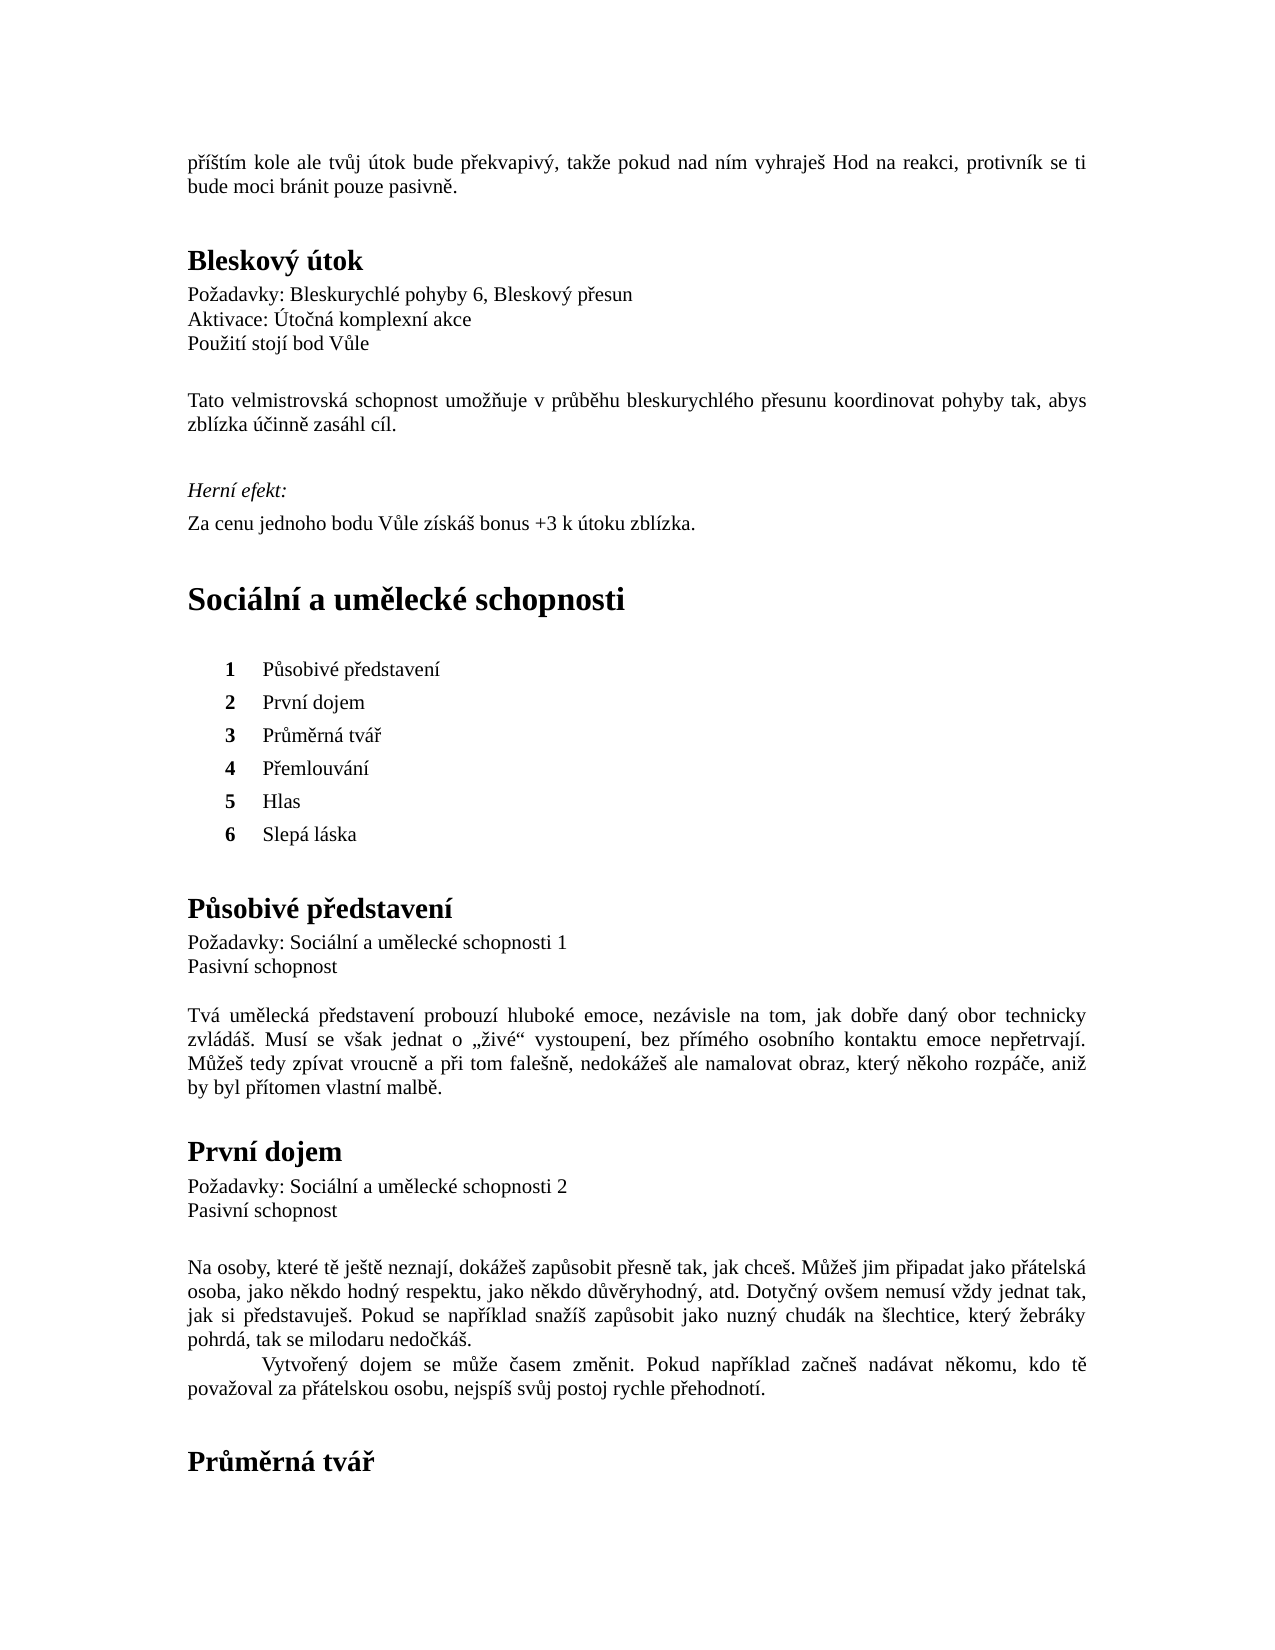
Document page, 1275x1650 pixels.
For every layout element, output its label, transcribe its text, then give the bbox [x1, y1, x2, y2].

text Herní efekt: [187, 478, 1087, 502]
text Požadavky: Sociální a umělecké schopnosti 2 Pasivní schopnost [187, 1174, 1087, 1246]
list Průměrná tvář [225, 723, 1087, 747]
subtitle Průměrná tvář [187, 1444, 1087, 1478]
text Požadavky: Sociální a umělecké schopnosti 1 Pasivní schopnost Tvá umělecká představení probouzí hluboké emoce, nezávisle na tom, jak dobře daný obor technicky zvládáš. Musí se však jednat o „živé“ vystoupení, bez přímého osobního kontaktu emoce nepřetrvají. Můžeš tedy zpívat vroucně a při tom falešně, nedokážeš ale namalovat obraz, který někoho rozpáče, aniž by byl přítomen vlastní malbě. [187, 930, 1087, 1123]
subtitle První dojem [187, 1134, 1087, 1168]
list První dojem [225, 690, 1087, 714]
subtitle Sociální a umělecké schopnosti [187, 579, 1087, 618]
list Přemlouvání [225, 756, 1087, 780]
list Slepá láska [225, 822, 1087, 846]
text příštím kole ale tvůj útok bude překvapivý, takže pokud nad ním vyhraješ Hod na reakci, protivník se ti bude moci bránit pouze pasivně. [187, 150, 1087, 198]
text Požadavky: Bleskurychlé pohyby 6, Bleskový přesun Aktivace: Útočná komplexní akce Použití stojí bod Vůle [187, 282, 1087, 379]
text Na osoby, které tě ještě neznají, dokážeš zapůsobit přesně tak, jak chceš. Můžeš jim připadat jako přátelská osoba, jako někdo hodný respektu, jako někdo důvěryhodný, atd. Dotyčný ovšem nemusí vždy jednat tak, jak si představuješ. Pokud se například snažíš zapůsobit jako nuzný chudák na šlechtice, který žebráky pohrdá, tak se milodaru nedočkáš. Vytvořený dojem se může časem změnit. Pokud například začneš nadávat někomu, kdo tě považoval za přátelskou osobu, nejspíš svůj postoj rychle přehodnotí. [187, 1255, 1087, 1399]
text Tato velmistrovská schopnost umožňuje v průběhu bleskurychlého přesunu koordinovat pohyby tak, abys zblízka účinně zasáhl cíl. [187, 388, 1087, 436]
subtitle Bleskový útok [187, 243, 1087, 276]
subtitle Působivé představení [187, 891, 1087, 924]
text Za cenu jednoho bodu Vůle získáš bonus +3 k útoku zblízka. [187, 511, 1087, 535]
list Působivé představení [225, 657, 1087, 681]
list Hlas [225, 789, 1087, 813]
